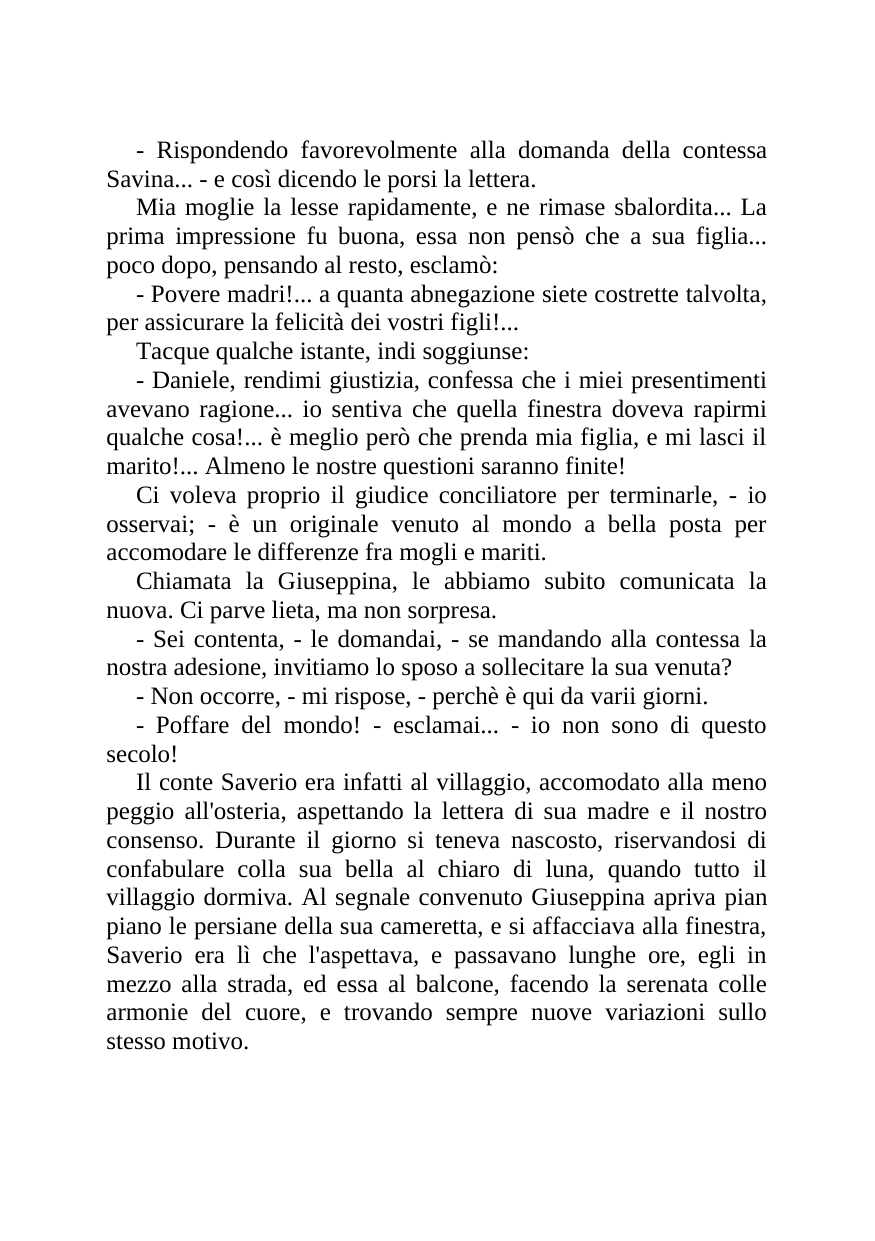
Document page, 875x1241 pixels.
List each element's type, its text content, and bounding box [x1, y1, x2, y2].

text Tacque qualche istante, indi soggiunse: [106, 336, 768, 365]
text Chiamata la Giuseppina, le abbiamo subito comunicata la nuova. Ci parve lieta, ma non sorpresa. [106, 566, 768, 624]
text - Daniele, rendimi giustizia, confessa che i miei presentimenti avevano ragione... io sentiva che quella finestra doveva rapirmi qualche cosa!... è meglio però che prenda mia figlia, e mi lasci il marito!... Almeno le nostre questioni saranno finite! [106, 365, 768, 480]
text Il conte Saverio era infatti al villaggio, accomodato alla meno peggio all'osteria, aspettando la lettera di sua madre e il nostro consenso. Durante il giorno si teneva nascosto, riservandosi di confabulare colla sua bella al chiaro di luna, quando tutto il villaggio dormiva. Al segnale convenuto Giuseppina apriva pian piano le persiane della sua cameretta, e si affacciava alla finestra, Saverio era lì che l'aspettava, e passavano lunghe ore, egli in mezzo alla strada, ed essa al balcone, facendo la serenata colle armonie del cuore, e trovando sempre nuove variazioni sullo stesso motivo. [106, 767, 768, 1055]
text Ci voleva proprio il giudice conciliatore per terminarle, - io osservai; - è un originale venuto al mondo a bella posta per accomodare le differenze fra mogli e mariti. [106, 480, 768, 566]
text - Non occorre, - mi rispose, - perchè è qui da varii giorni. [106, 681, 768, 710]
text - Povere madri!... a quanta abnegazione siete costrette talvolta, per assicurare la felicità dei vostri figli!... [106, 279, 768, 336]
text Mia moglie la lesse rapidamente, e ne rimase sbalordita... La prima impressione fu buona, essa non pensò che a sua figlia... poco dopo, pensando al resto, esclamò: [106, 192, 768, 279]
text - Rispondendo favorevolmente alla domanda della contessa Savina... - e così dicendo le porsi la lettera. [106, 135, 768, 192]
text - Poffare del mondo! - esclamai... - io non sono di questo secolo! [106, 710, 768, 767]
text - Sei contenta, - le domandai, - se mandando alla contessa la nostra adesione, invitiamo lo sposo a sollecitare la sua venuta? [106, 624, 768, 681]
